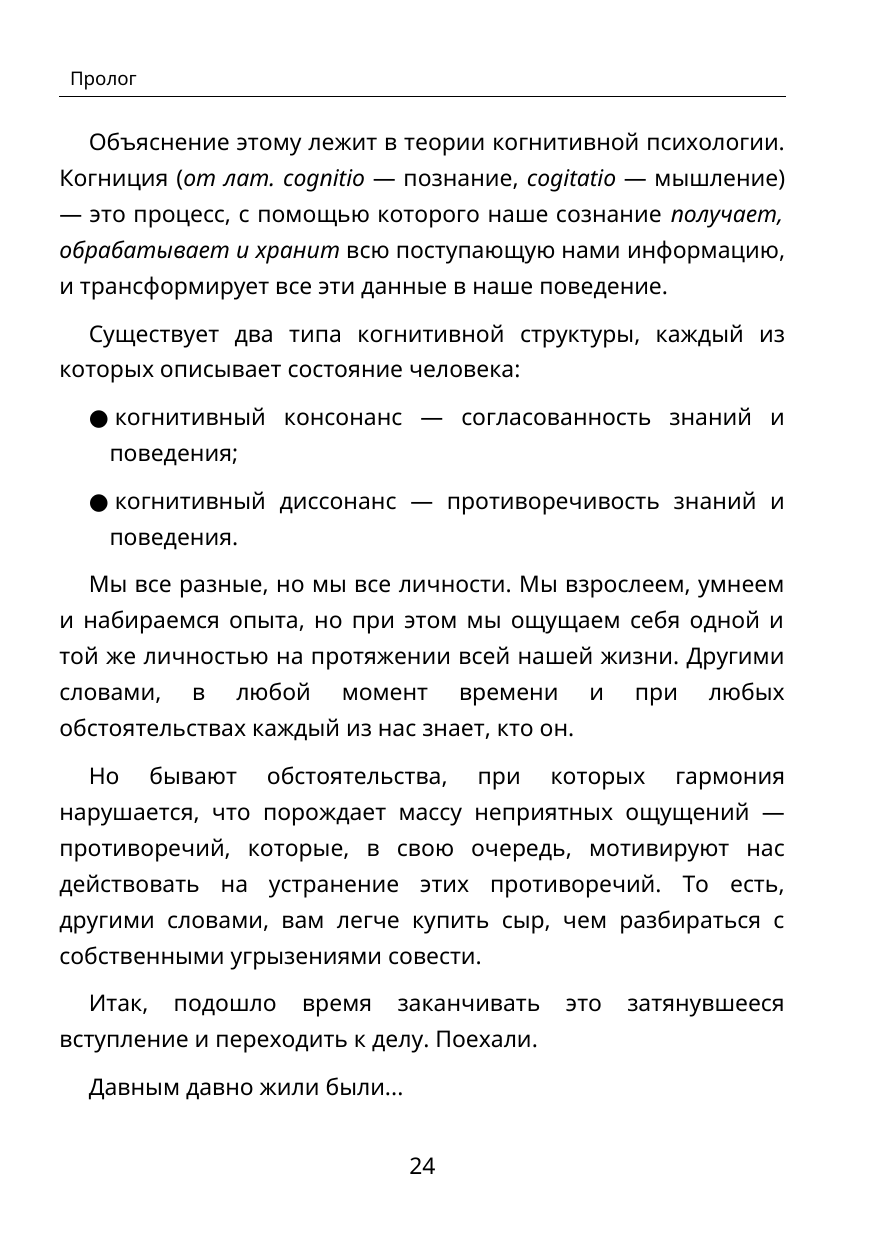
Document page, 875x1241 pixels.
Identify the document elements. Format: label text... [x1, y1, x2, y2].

list когнитивный диссонанс — противоречивость знаний и поведения. [88, 485, 786, 552]
list когнитивный консонанс — согласованность знаний и поведения; [88, 401, 786, 468]
text Объяснение этому лежит в теории когнитивной психологии. Когниция (от лат. cognitio — познание, cogitatio — мышление) — это процесс, с помощью которого наше сознание получает, обрабатывает и хранит всю поступающую нами информацию, и трансформирует все эти данные в наше поведение. [59, 126, 786, 301]
text Мы все разные, но мы все личности. Мы взрослеем, умнеем и набираемся опыта, но при этом мы ощущаем себя одной и той же личностью на протяжении всей нашей жизни. Другими словами, в любой момент времени и при любых обстоятельствах каждый из нас знает, кто он. [59, 568, 786, 743]
text Существует два типа когнитивной структуры, каждый из которых описывает состояние человека: [59, 317, 786, 385]
text Итак, подошло время заканчивать это затянувшееся вступление и переходить к делу. Поехали. [59, 987, 786, 1054]
text Давным давно жили были... [59, 1071, 786, 1102]
text Но бывают обстоятельства, при которых гармония нарушается, что порождает массу неприятных ощущений — противоречий, которые, в свою очередь, мотивируют нас действовать на устранение этих противоречий. То есть, другими словами, вам легче купить сыр, чем разбираться с собственными угрызениями совести. [59, 760, 786, 971]
